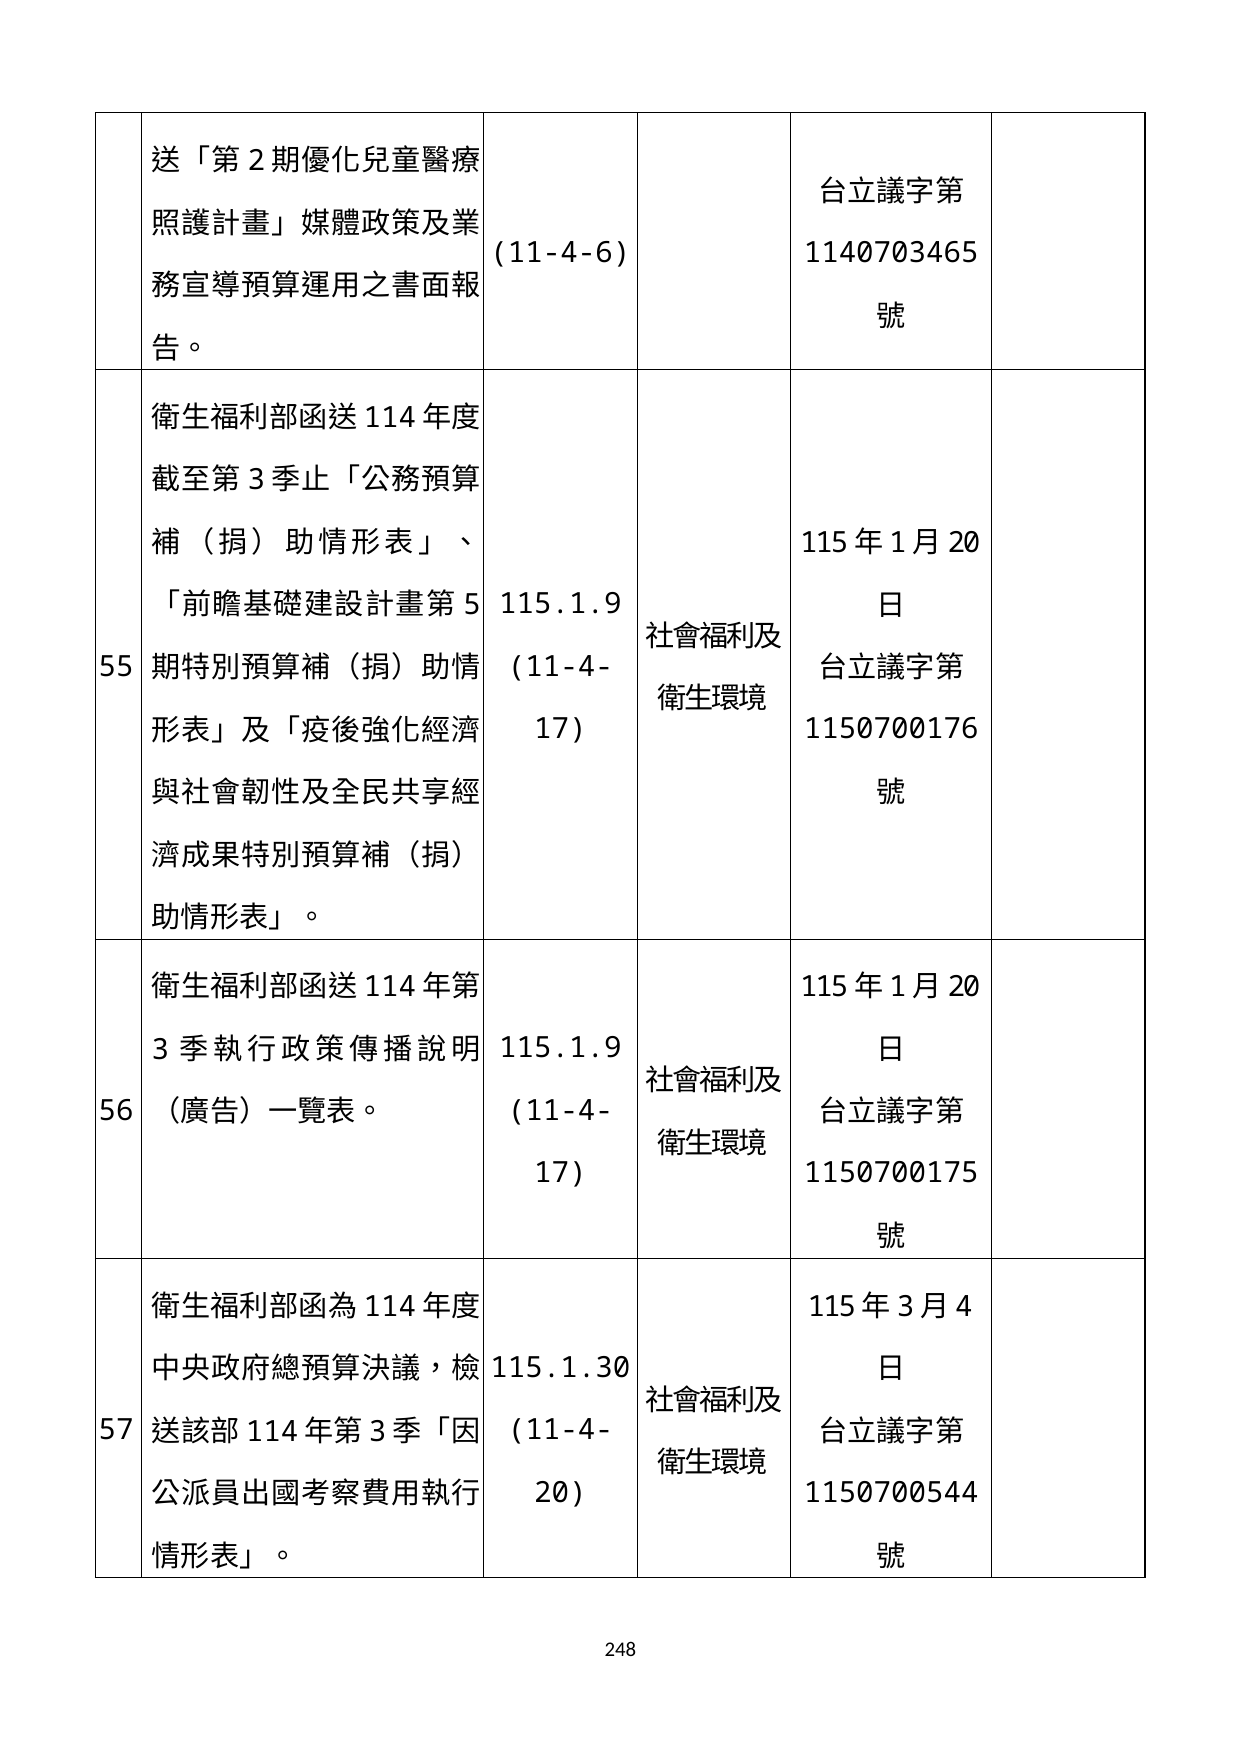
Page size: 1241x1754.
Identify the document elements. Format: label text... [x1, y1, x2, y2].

table_cell 台立議字第1140703465號 [791, 113, 991, 369]
table_cell [96, 113, 141, 369]
table_cell 社會福利及衛生環境 [638, 370, 790, 938]
table_cell 115.1.9 (11-4-17) [484, 940, 637, 1258]
table_cell [992, 1259, 1144, 1577]
table_cell 送「第2期優化兒童醫療照護計畫」媒體政策及業務宣導預算運用之書面報告。 [142, 113, 483, 369]
table_cell [96, 370, 141, 938]
table_cell 115.1.9 (11-4-17) [484, 370, 637, 938]
table_cell [638, 113, 790, 369]
table_cell 社會福利及衛生環境 [638, 940, 790, 1258]
table_cell 衛生福利部函送114年度截至第3季止「公務預算補（捐）助情形表」、「前瞻基礎建設計畫第5期特別預算補（捐）助情形表」及「疫後強化經濟與社會韌性及全民共享經濟成果特別預算補（捐）助情形表」。 [142, 370, 483, 938]
table_cell [96, 940, 141, 1258]
table_cell 115年1月20日 台立議字第1150700175號 [791, 940, 991, 1258]
table_cell 115年3月4日 台立議字第1150700544號 [791, 1259, 991, 1577]
table_cell [992, 113, 1144, 369]
table_cell 115.1.30 (11-4-20) [484, 1259, 637, 1577]
table_cell (11-4-6) [484, 113, 637, 369]
table_cell 衛生福利部函送114年第3季執行政策傳播說明（廣告）一覽表。 [142, 940, 483, 1258]
table_cell 衛生福利部函為114年度中央政府總預算決議，檢送該部114年第3季「因公派員出國考察費用執行情形表」。 [142, 1259, 483, 1577]
table_cell 社會福利及衛生環境 [638, 1259, 790, 1577]
table_cell [992, 940, 1144, 1258]
table_cell 115年1月20日 台立議字第1150700176號 [791, 370, 991, 938]
table_cell [96, 1259, 141, 1577]
table_cell [992, 370, 1144, 938]
